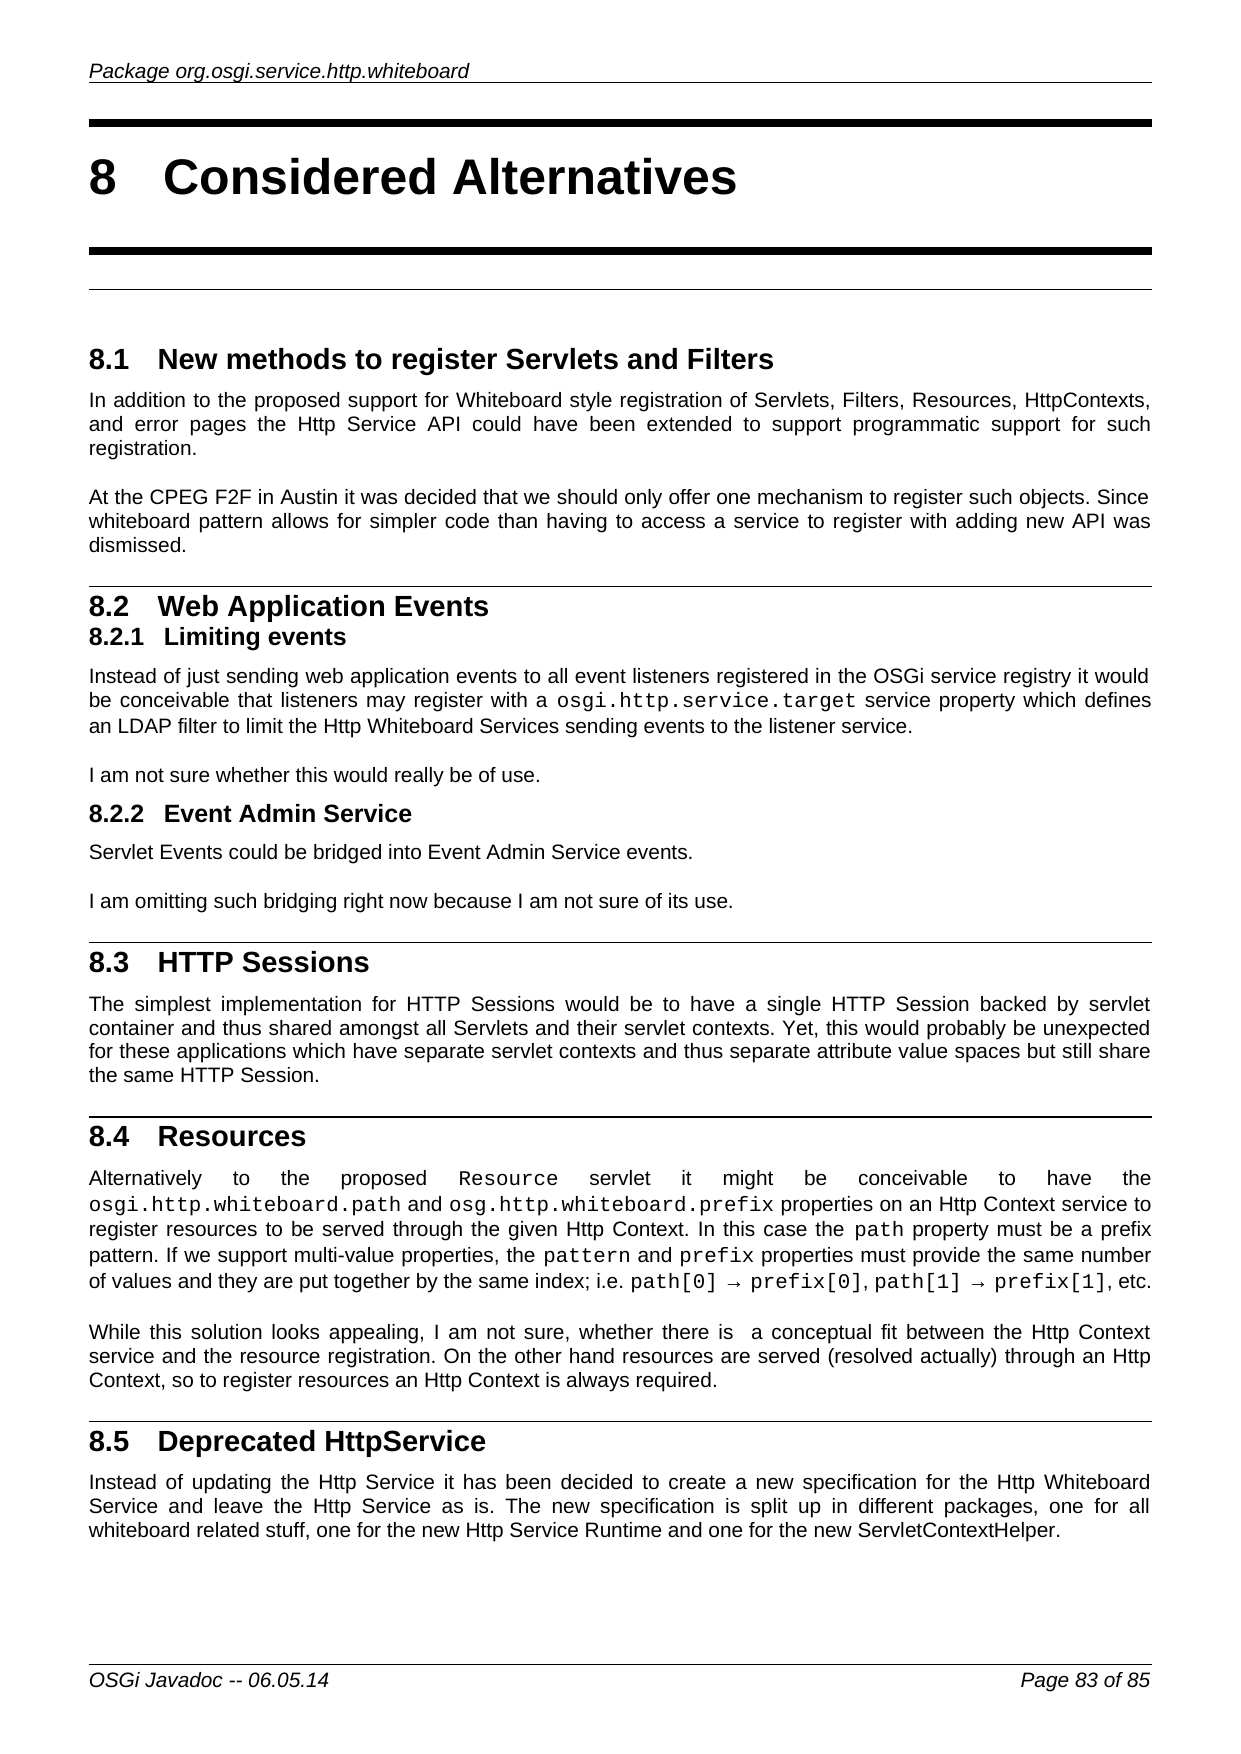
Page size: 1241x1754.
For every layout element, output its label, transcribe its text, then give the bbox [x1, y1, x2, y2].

text Alternatively to the proposed Resource servlet it might be conceivable to have the osgi.http.whiteboard.path and osg.http.whiteboard.prefix properties on an Http Context service to register resources to be served through the given Http Context. In this case the path property must be a prefix pattern. If we support multi-value properties, the pattern and prefix properties must provide the same number of values and they are put together by the same index; i.e. path[0] → prefix[0], path[1] → prefix[1], etc. [88, 1166, 1152, 1295]
subtitle Considered Alternatives [88, 120, 1152, 255]
subtitle Resources [88, 1117, 1152, 1153]
subtitle Event Admin Service [88, 799, 1152, 828]
subtitle HTTP Sessions [88, 943, 1152, 979]
text Servlet Events could be bridged into Event Admin Service events. [88, 840, 1152, 864]
text Instead of just sending web application events to all event listeners registered in the OSGi service registry it would be conceivable that listeners may register with a osgi.http.service.target service property which defines an LDAP filter to limit the Http Whiteboard Services sending events to the listener service. [88, 664, 1152, 737]
subtitle Deprecated HttpService [88, 1422, 1152, 1457]
text The simplest implementation for HTTP Sessions would be to have a single HTTP Session backed by servlet container and thus shared amongst all Servlets and their servlet contexts. Yet, this would probably be unexpected for these applications which have separate servlet contexts and thus separate attribute value spaces but still share the same HTTP Session. [88, 991, 1152, 1087]
text Instead of updating the Http Service it has been decided to create a new specification for the Http Whiteboard Service and leave the Http Service as is. The new specification is split up in different packages, one for all whiteboard related stuff, one for the new Http Service Runtime and one for the new ServletContextHelper. [88, 1470, 1152, 1542]
subtitle Web Application Events [88, 587, 1152, 622]
text While this solution looks appealing, I am not sure, whether there is a conceptual fit between the Http Context service and the resource registration. On the other hand resources are served (resolved actually) through an Http Context, so to register resources an Http Context is always required. [88, 1320, 1152, 1392]
text I am not sure whether this would really be of use. [88, 762, 1152, 786]
subtitle Limiting events [88, 622, 1152, 651]
subtitle New methods to register Servlets and Filters [88, 339, 1152, 375]
text At the CPEG F2F in Austin it was decided that we should only offer one mechanism to register such objects. Since whiteboard pattern allows for simpler code than having to access a service to register with adding new API was dismissed. [88, 485, 1152, 557]
text In addition to the proposed support for Whiteboard style registration of Servlets, Filters, Resources, HttpContexts, and error pages the Http Service API could have been extended to support programmatic support for such registration. [88, 388, 1152, 460]
text I am omitting such bridging right now because I am not sure of its use. [88, 889, 1152, 913]
